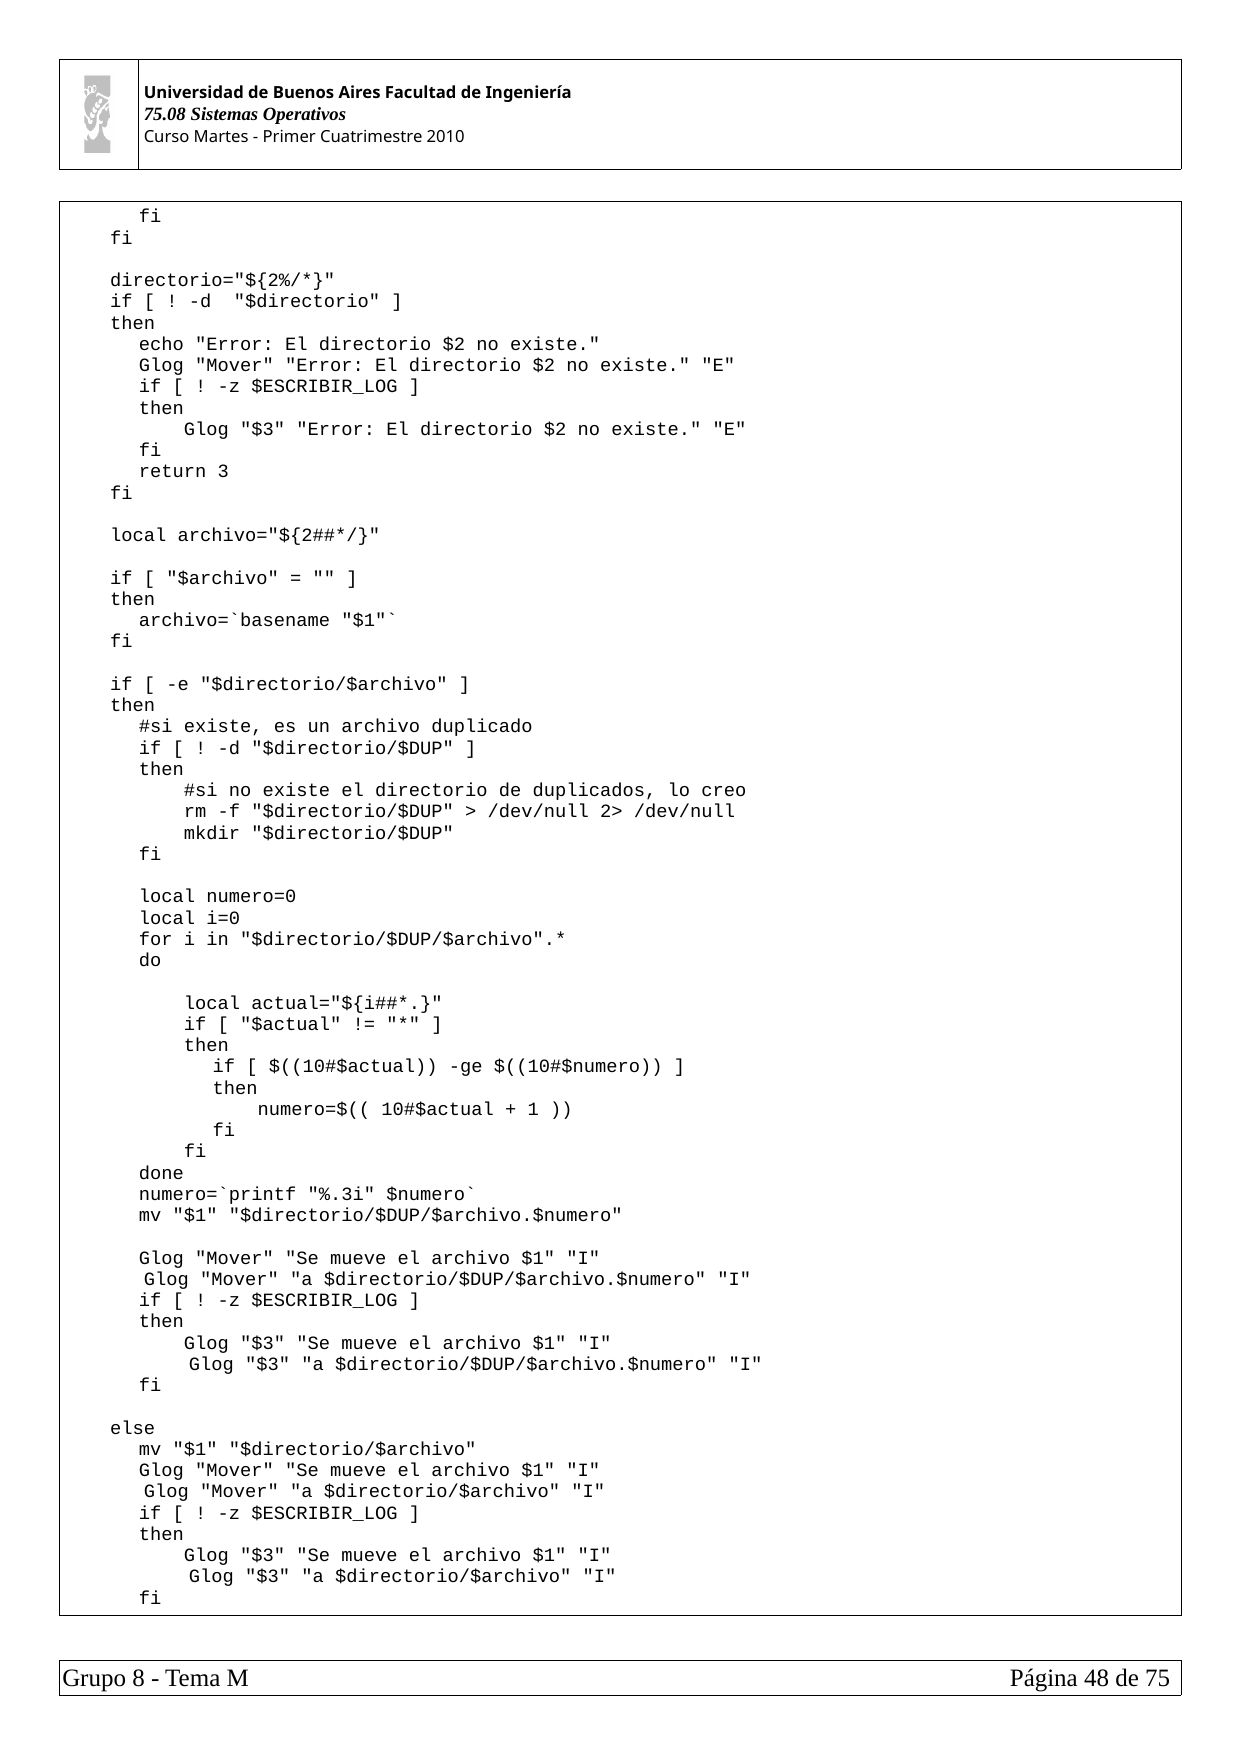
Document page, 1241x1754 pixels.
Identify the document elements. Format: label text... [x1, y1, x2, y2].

picture [83, 73, 114, 155]
table_cell fi fi directorio="${2%/*}" if [ ! -d "$directorio" ] then echo "Error: El directorio $2 no existe." Glog "Mover" "Error: El directorio $2 no existe." "E" if [ ! -z $ESCRIBIR_LOG ] then Glog "$3" "Error: El directorio $2 no existe." "E" fi return 3 fi local archivo="${2##*/}" if [ "$archivo" = "" ] then archivo=`basename "$1"` fi if [ -e "$directorio/$archivo" ] then #si existe, es un archivo duplicado if [ ! -d "$directorio/$DUP" ] then #si no existe el directorio de duplicados, lo creo rm -f "$directorio/$DUP" > /dev/null 2> /dev/null mkdir "$directorio/$DUP" fi local numero=0 local i=0 for i in "$directorio/$DUP/$archivo".* do local actual="${i##*.}" if [ "$actual" != "*" ] then if [ $((10#$actual)) -ge $((10#$numero)) ] then numero=$(( 10#$actual + 1 )) fi fi done numero=`printf "%.3i" $numero` mv "$1" "$directorio/$DUP/$archivo.$numero" Glog "Mover" "Se mueve el archivo $1" "I" Glog "Mover" "a $directorio/$DUP/$archivo.$numero" "I" if [ ! -z $ESCRIBIR_LOG ] then Glog "$3" "Se mueve el archivo $1" "I" Glog "$3" "a $directorio/$DUP/$archivo.$numero" "I" fi else mv "$1" "$directorio/$archivo" Glog "Mover" "Se mueve el archivo $1" "I" Glog "Mover" "a $directorio/$archivo" "I" if [ ! -z $ESCRIBIR_LOG ] then Glog "$3" "Se mueve el archivo $1" "I" Glog "$3" "a $directorio/$archivo" "I" fi [60, 202, 1181, 1615]
